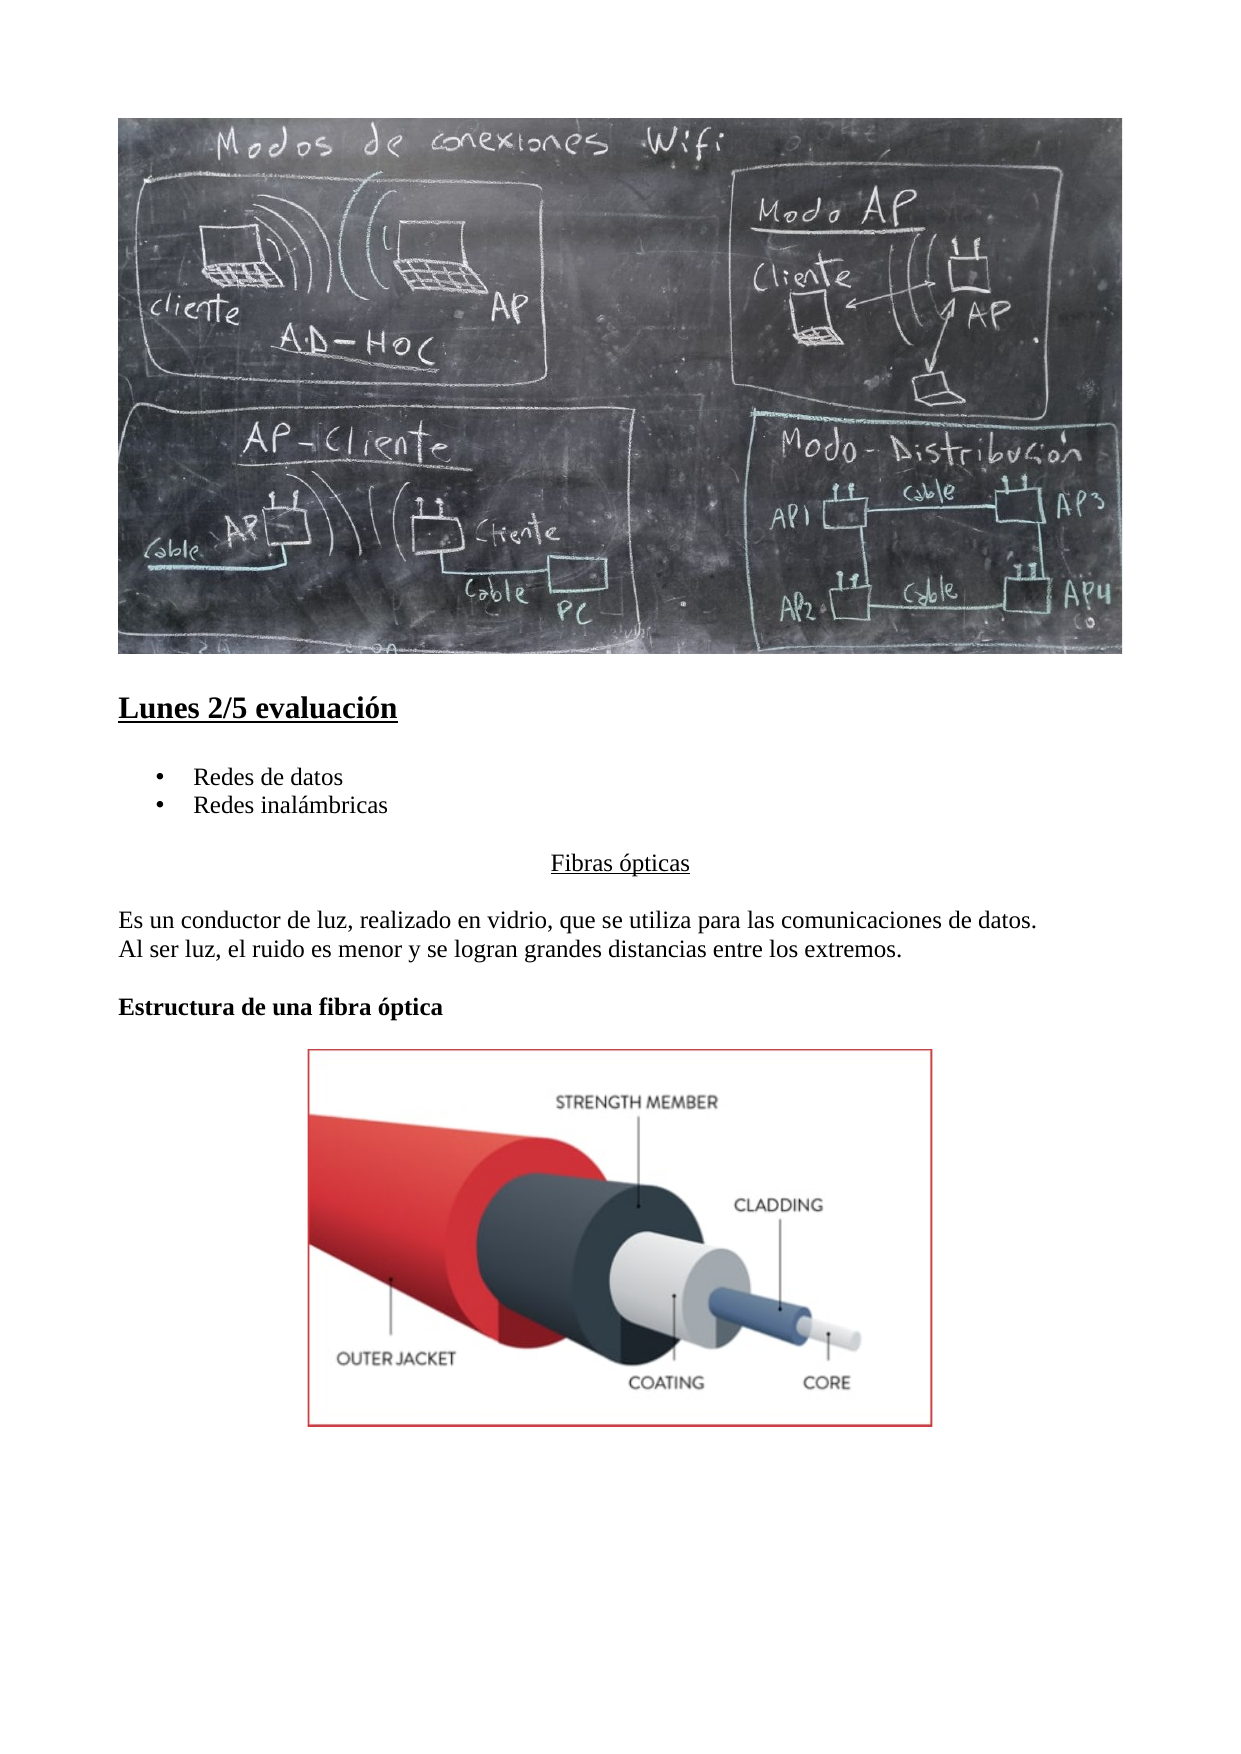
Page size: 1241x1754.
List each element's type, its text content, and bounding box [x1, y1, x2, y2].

text Fibras ópticas [118, 848, 1122, 877]
picture [307, 1049, 933, 1427]
text Es un conductor de luz, realizado en vidrio, que se utiliza para las comunicaciones de datos. [118, 905, 1122, 934]
list Redes inalámbricas [156, 790, 1122, 819]
picture [118, 118, 1123, 654]
list Redes de datos [156, 762, 1122, 790]
text Estructura de una fibra óptica [118, 992, 1122, 1020]
text Al ser luz, el ruido es menor y se logran grandes distancias entre los extremos. [118, 934, 1122, 963]
text Lunes 2/5 evaluación [118, 690, 1122, 726]
